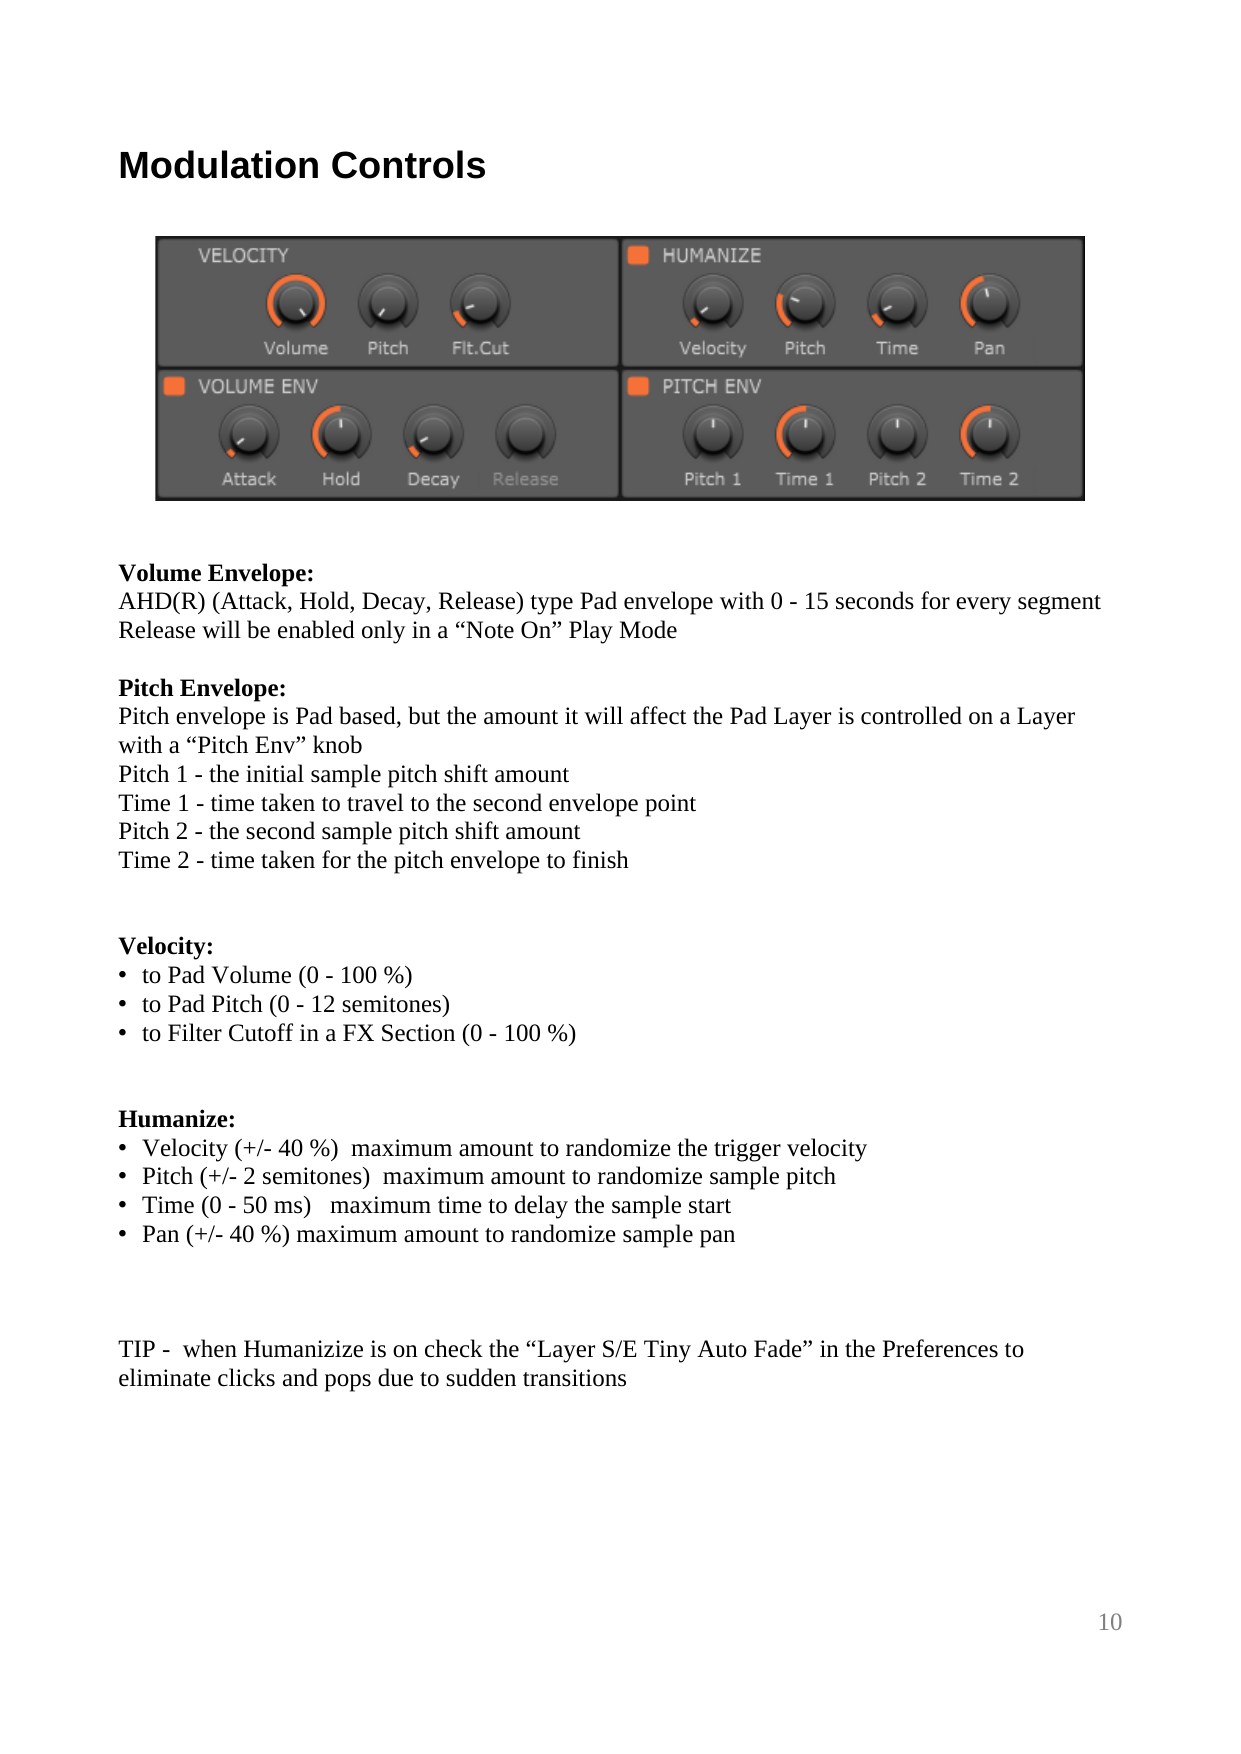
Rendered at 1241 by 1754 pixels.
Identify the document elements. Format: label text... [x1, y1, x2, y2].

list Velocity (+/- 40 %) maximum amount to randomize the trigger velocity [118, 1133, 1122, 1161]
list to Pad Pitch (0 - 12 semitones) [118, 989, 1122, 1018]
text Volume Envelope: [118, 558, 1122, 586]
text AHD(R) (Attack, Hold, Decay, Release) type Pad envelope with 0 - 15 seconds for every segment [118, 586, 1122, 615]
text Pitch 2 - the second sample pitch shift amount [118, 816, 1122, 845]
text Time 1 - time taken to travel to the second envelope point [118, 788, 1122, 816]
text Pitch Envelope: [118, 673, 1122, 701]
text Pitch 1 - the initial sample pitch shift amount [118, 759, 1122, 788]
text Time 2 - time taken for the pitch envelope to finish [118, 845, 1122, 874]
list Pan (+/- 40 %) maximum amount to randomize sample pan [118, 1219, 1122, 1248]
list to Filter Cutoff in a FX Section (0 - 100 %) [118, 1018, 1122, 1046]
list Time (0 - 50 ms) maximum time to delay the sample start [118, 1190, 1122, 1219]
text TIP - when Humanizize is on check the “Layer S/E Tiny Auto Fade” in the Preferences to eliminate clicks and pops due to sudden transitions [118, 1334, 1122, 1391]
picture [155, 236, 1085, 501]
text Humanize: [118, 1104, 1122, 1133]
text Release will be enabled only in a “Note On” Play Mode [118, 615, 1122, 644]
list to Pad Volume (0 - 100 %) [118, 960, 1122, 989]
text Velocity: [118, 931, 1122, 960]
text Pitch envelope is Pad based, but the amount it will affect the Pad Layer is controlled on a Layer with a “Pitch Env” knob [118, 701, 1122, 759]
list Pitch (+/- 2 semitones) maximum amount to randomize sample pitch [118, 1161, 1122, 1190]
subtitle Modulation Controls [118, 143, 1122, 187]
